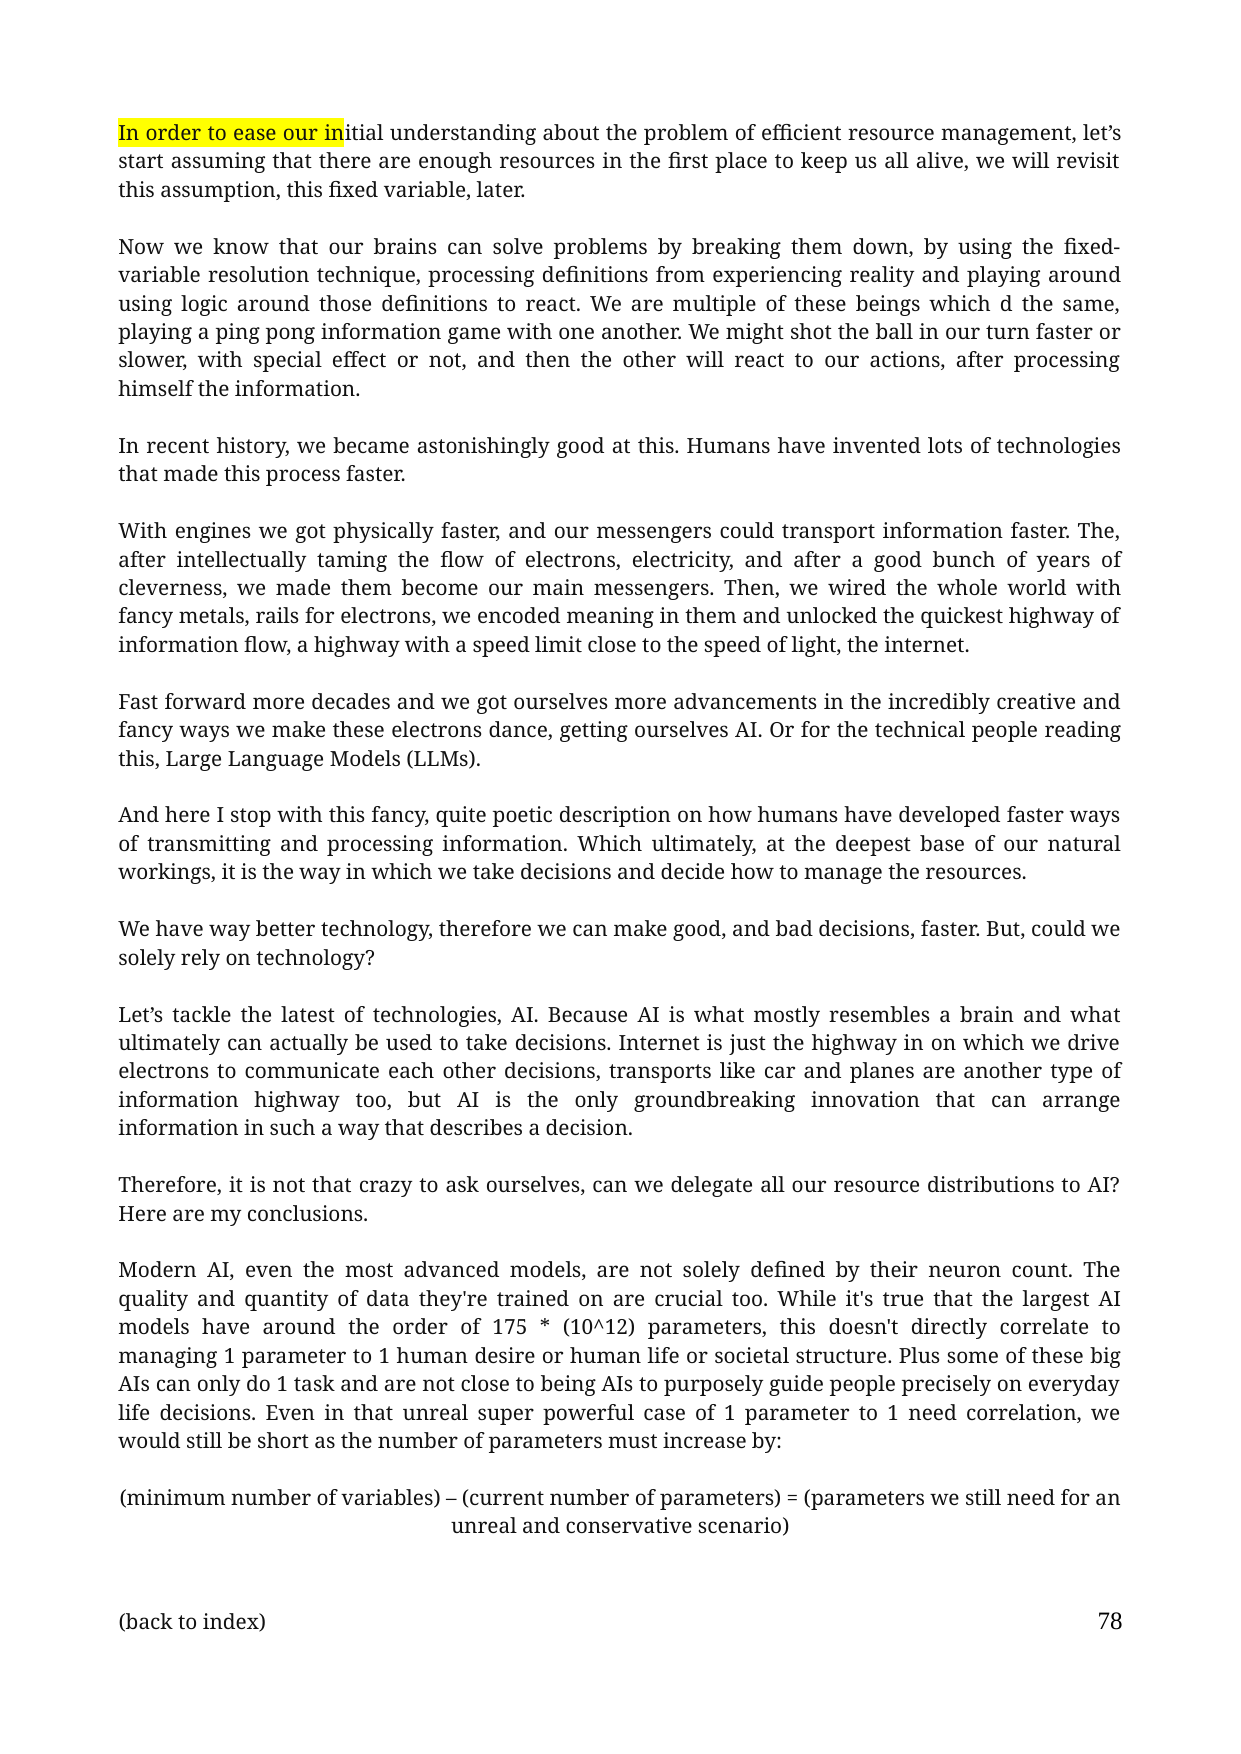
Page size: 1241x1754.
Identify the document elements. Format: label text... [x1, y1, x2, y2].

text Let’s tackle the latest of technologies, AI. Because AI is what mostly resembles a brain and what ultimately can actually be used to take decisions. Internet is just the highway in on which we drive electrons to communicate each other decisions, transports like car and planes are another type of information highway too, but AI is the only groundbreaking innovation that can arrange information in such a way that describes a decision. [118, 1000, 1122, 1142]
text Fast forward more decades and we got ourselves more advancements in the incredibly creative and fancy ways we make these electrons dance, getting ourselves AI. Or for the technical people reading this, Large Language Models (LLMs). [118, 687, 1122, 772]
text In recent history, we became astonishingly good at this. Humans have invented lots of technologies that made this process faster. [118, 431, 1122, 488]
text Now we know that our brains can solve problems by breaking them down, by using the fixed-variable resolution technique, processing definitions from experiencing reality and playing around using logic around those definitions to react. We are multiple of these beings which d the same, playing a ping pong information game with one another. We might shot the ball in our turn faster or slower, with special effect or not, and then the other will react to our actions, after processing himself the information. [118, 232, 1122, 402]
text And here I stop with this fancy, quite poetic description on how humans have developed faster ways of transmitting and processing information. Which ultimately, at the deepest base of our natural workings, it is the way in which we take decisions and decide how to manage the resources. [118, 801, 1122, 886]
text Modern AI, even the most advanced models, are not solely defined by their neuron count. The quality and quantity of data they're trained on are crucial too. While it's true that the largest AI models have around the order of 175 * (10^12) parameters, this doesn't directly correlate to managing 1 parameter to 1 human desire or human life or societal structure. Plus some of these big AIs can only do 1 task and are not close to being AIs to purposely guide people precisely on everyday life decisions. Even in that unreal super powerful case of 1 parameter to 1 need correlation, we would still be short as the number of parameters must increase by: [118, 1256, 1122, 1455]
text We have way better technology, therefore we can make good, and bad decisions, faster. But, could we solely rely on technology? [118, 914, 1122, 971]
text With engines we got physically faster, and our messengers could transport information faster. The, after intellectually taming the flow of electrons, electricity, and after a good bunch of years of cleverness, we made them become our main messengers. Then, we wired the whole world with fancy metals, rails for electrons, we encoded meaning in them and unlocked the quickest highway of information flow, a highway with a speed limit close to the speed of light, the internet. [118, 516, 1122, 658]
text In order to ease our initial understanding about the problem of efficient resource management, let’s start assuming that there are enough resources in the first place to keep us all alive, we will revisit this assumption, this fixed variable, later. [118, 118, 1122, 203]
text Therefore, it is not that crazy to ask ourselves, can we delegate all our resource distributions to AI? Here are my conclusions. [118, 1170, 1122, 1227]
text (minimum number of variables) – (current number of parameters) = (parameters we still need for an unreal and conservative scenario) [118, 1483, 1122, 1540]
